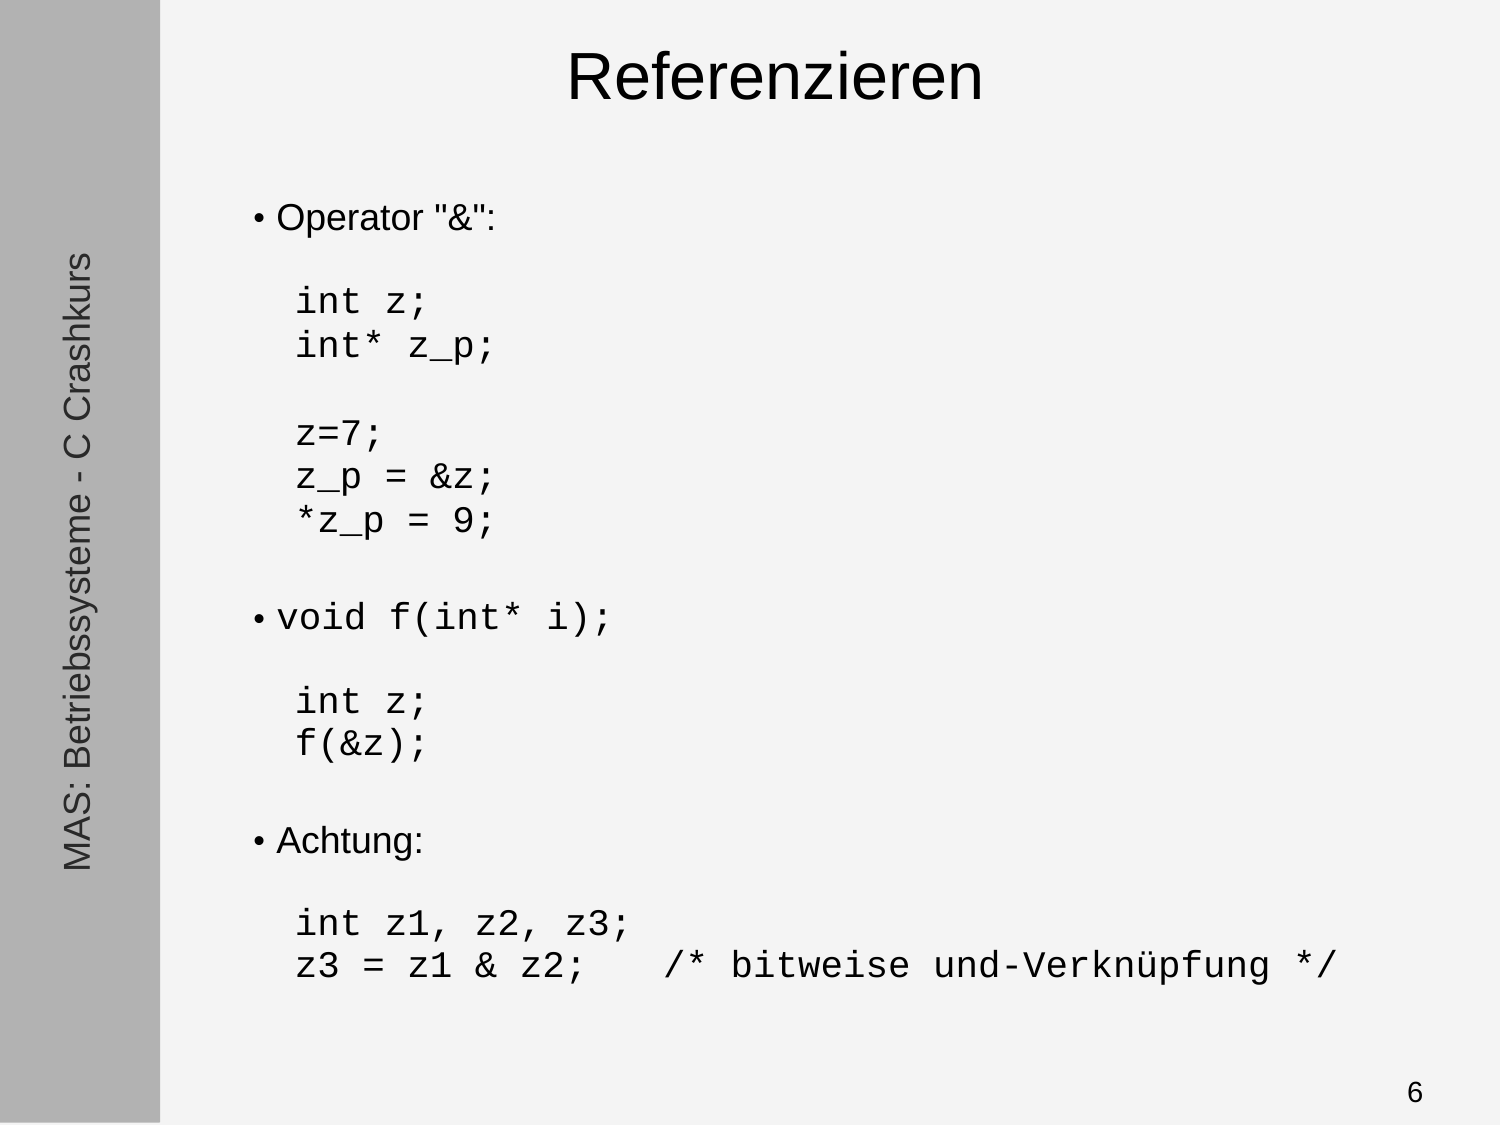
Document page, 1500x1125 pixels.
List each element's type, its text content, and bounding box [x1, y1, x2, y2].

text_box Referenzieren [550, 27, 1000, 122]
text_box Operator "&": int z; int* z_p; z=7; z_p = &z; *z_p = 9; void f(int* i); int z; f(&z); Achtung: int z1, z2, z3; z3 = z1 & z2; /* bitweise und-Verknüpfung */ [237, 187, 1447, 1125]
text_box [212, 162, 1460, 325]
text_box MAS: Betriebssysteme - C Crashkurs [46, 1, 125, 1124]
text_box [0, 0, 160, 1122]
text_box [1407, 1074, 1460, 1112]
